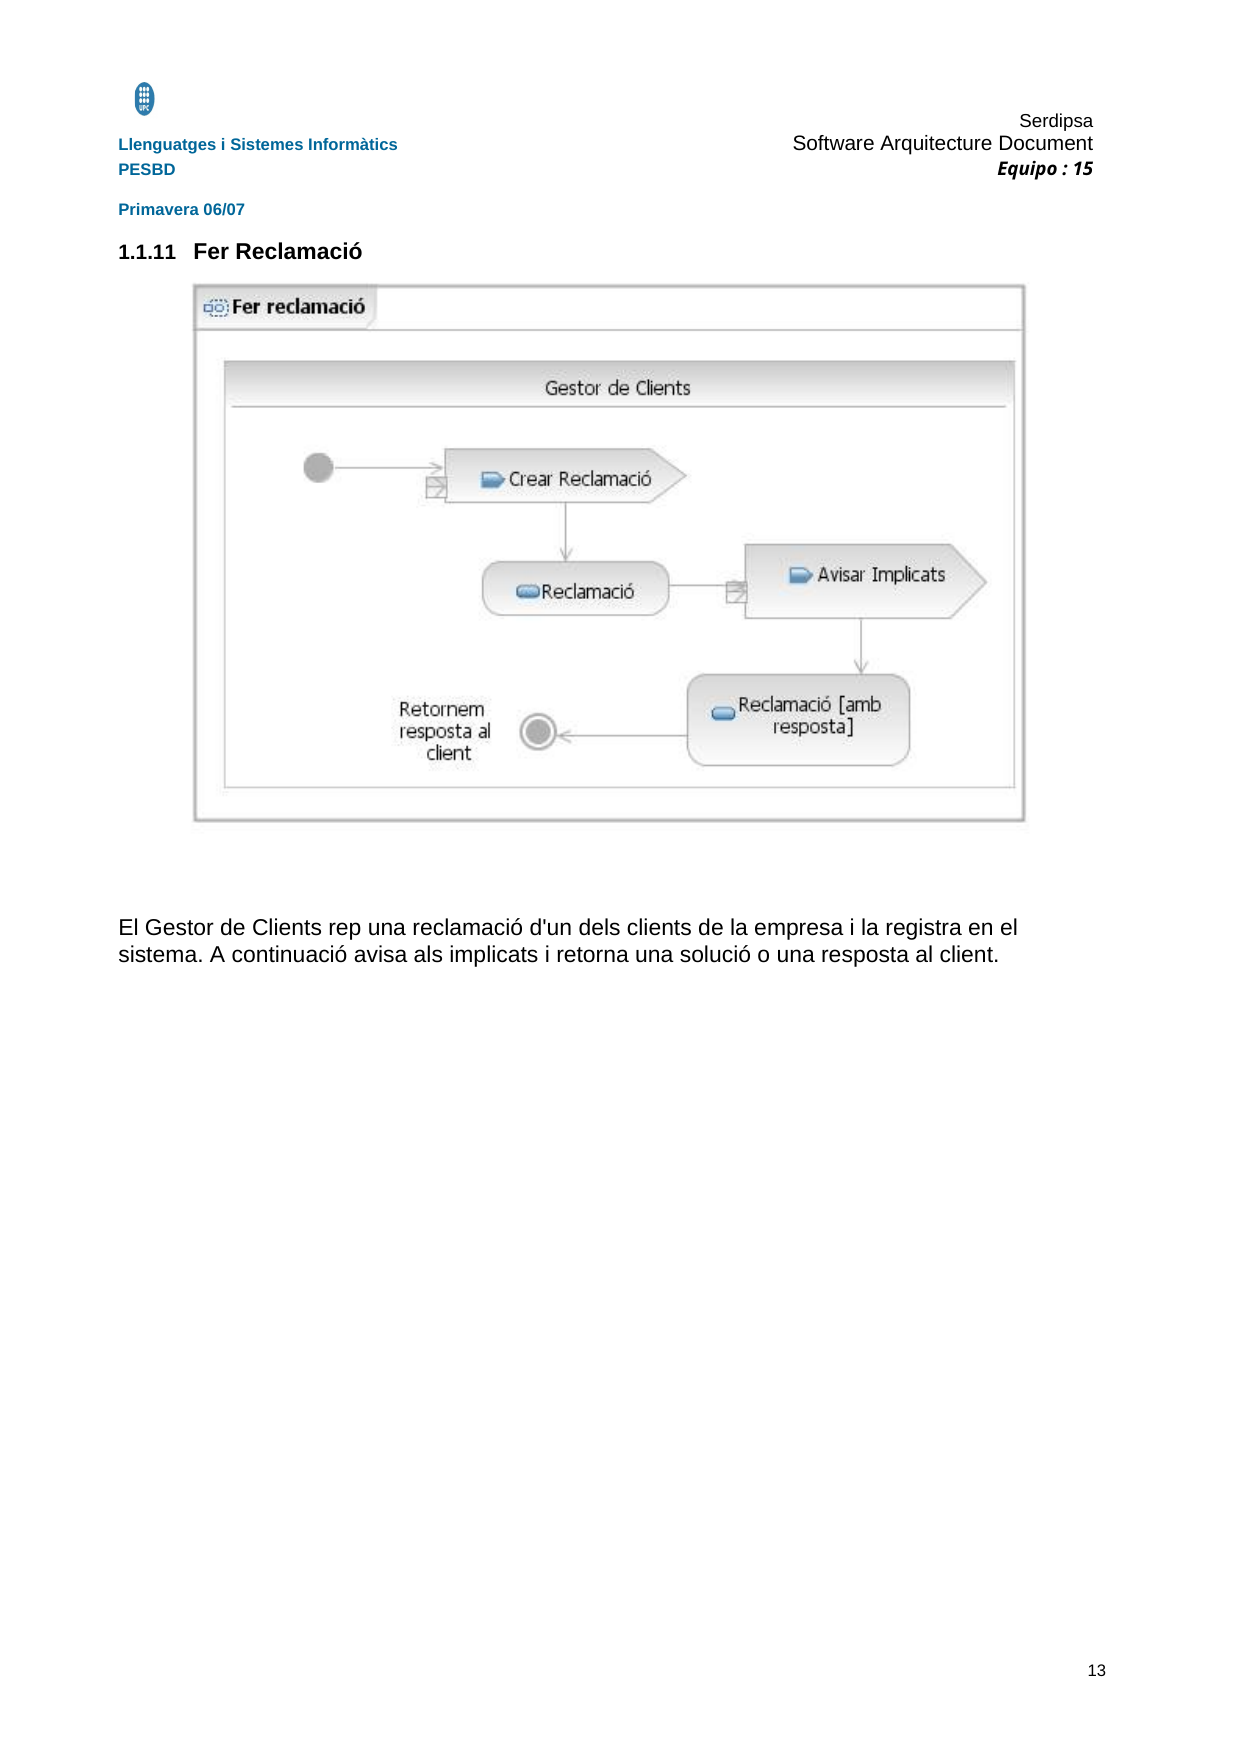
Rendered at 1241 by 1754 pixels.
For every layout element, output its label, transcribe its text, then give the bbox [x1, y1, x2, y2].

text El Gestor de Clients rep una reclamació d'un dels clients de la empresa i la registra en el sistema. A continuació avisa als implicats i retorna una solució o una resposta al client. [118, 914, 1106, 967]
subtitle Fer Reclamació [118, 238, 1106, 264]
picture [179, 270, 1045, 837]
